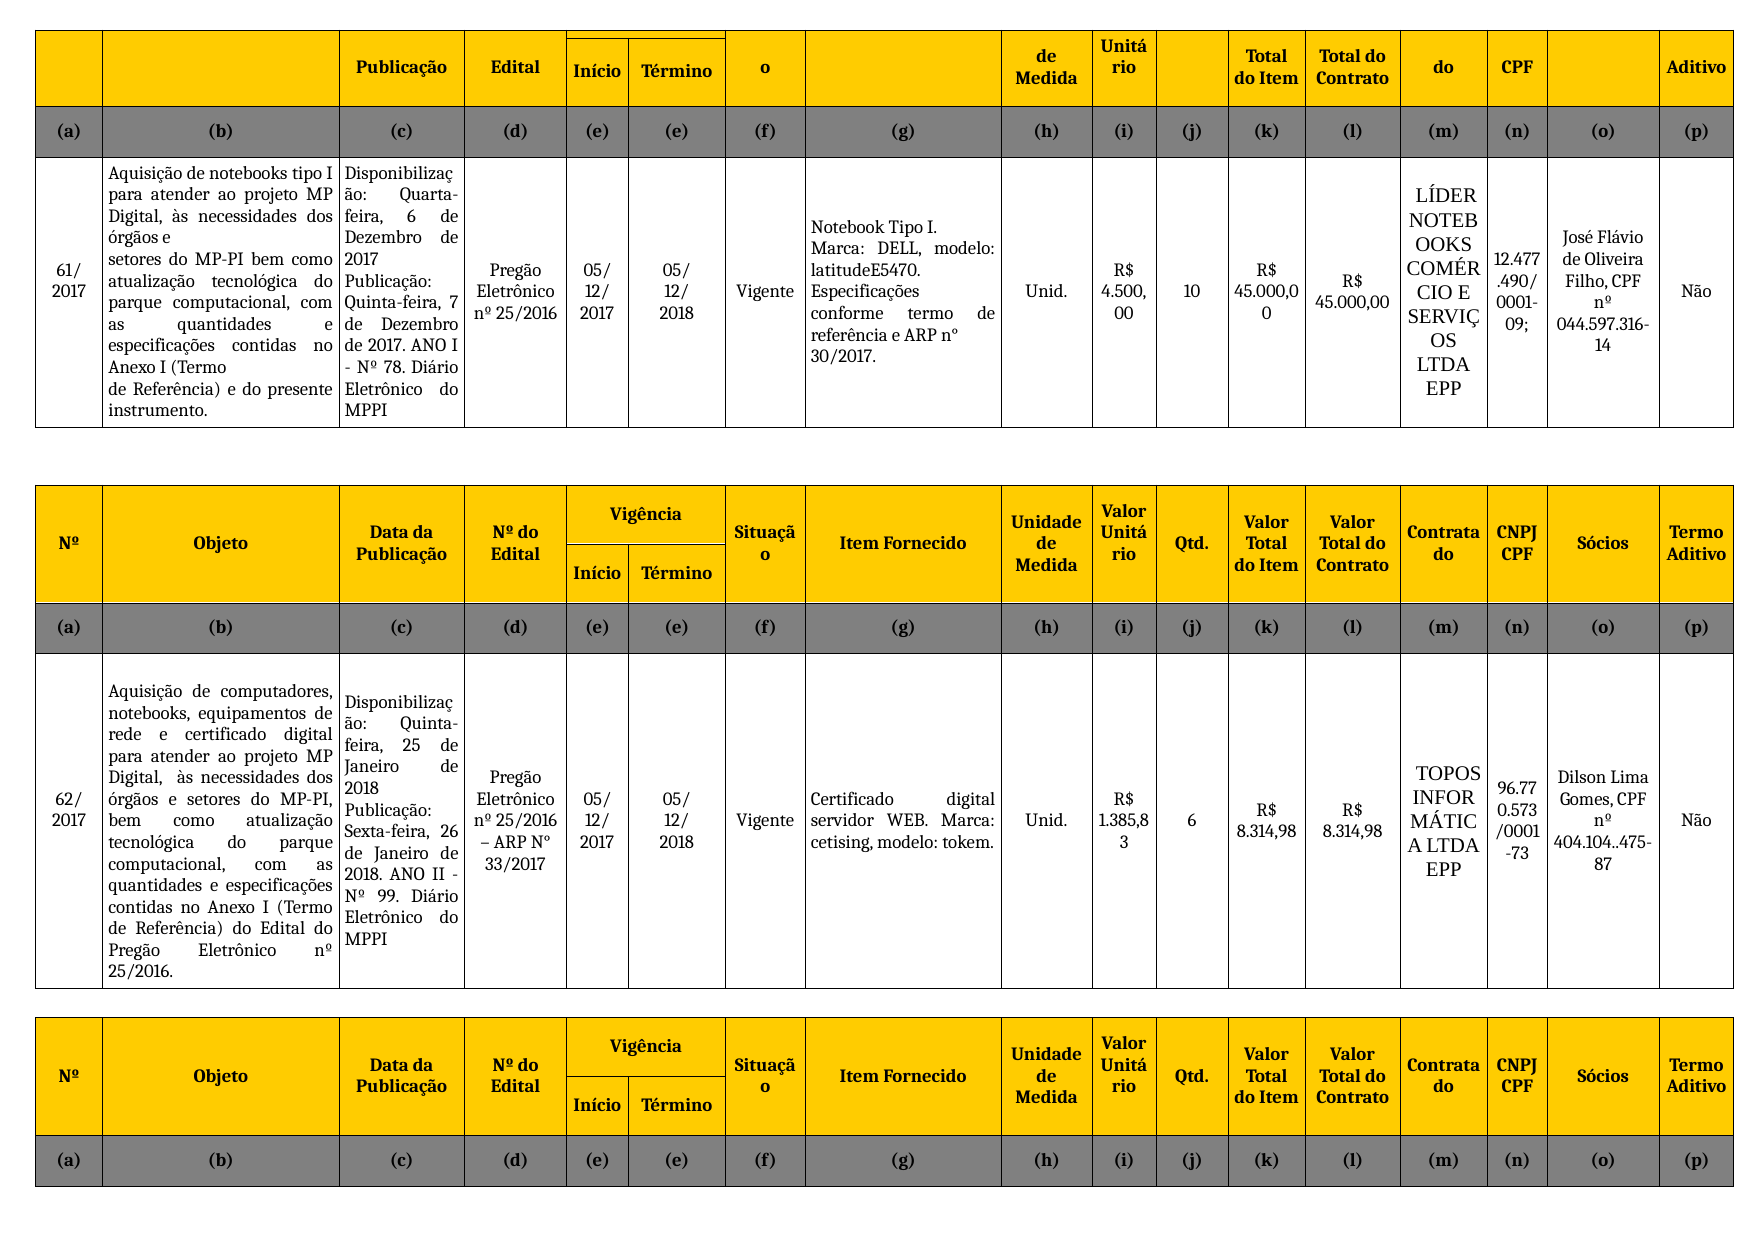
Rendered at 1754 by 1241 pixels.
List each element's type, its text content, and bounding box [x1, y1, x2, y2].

table_cell Aquisição de computadores, notebooks, equipamentos de rede e certificado digital para atender ao projeto MP Digital, às necessidades dos órgãos e setores do MP-PI, bem como atualização tecnológica do parque computacional, com as quantidades e especificações contidas no Anexo I (Termo de Referência) do Edital do Pregão Eletrônico nº 25/2016. [103, 654, 339, 988]
table_header do [1401, 31, 1487, 106]
table_cell (n) [1488, 604, 1547, 653]
table_cell R$ 8.314,98 [1229, 654, 1305, 988]
table_header Objeto [103, 1018, 339, 1135]
table_header Sócios [1548, 486, 1659, 602]
table_cell (b) [103, 107, 339, 157]
table_cell (g) [806, 604, 1001, 653]
table_cell 05/ 12/ 2017 [567, 654, 628, 988]
table_cell R$ 45.000,00 [1306, 158, 1400, 427]
table_cell LÍDER NOTEBOOKS COMÉRCIO E SERVIÇOS LTDA EPP [1401, 158, 1487, 427]
table_cell (d) [465, 1136, 566, 1186]
table_cell 05/ 12/ 2018 [629, 158, 725, 427]
table_cell (b) [103, 604, 339, 653]
table_cell (d) [465, 604, 566, 653]
table_cell (h) [1002, 107, 1092, 157]
table_cell Unid. [1002, 654, 1092, 988]
table_cell (e) [567, 604, 628, 653]
table_cell (b) [103, 1136, 339, 1186]
table_cell Aquisição de notebooks tipo I para atender ao projeto MP Digital, às necessidades dos órgãos e setores do MP-PI bem como atualização tecnológica do parque computacional, com as quantidades e especificações contidas no Anexo I (Termo de Referência) e do presente instrumento. [103, 158, 339, 427]
table_header Edital [465, 31, 566, 106]
table_cell (f) [726, 1136, 805, 1186]
table_cell (g) [806, 107, 1001, 157]
table_header Nº [36, 486, 102, 602]
table_header [806, 31, 1001, 106]
table_cell Término [629, 39, 725, 106]
table_header Total do Contrato [1306, 31, 1400, 106]
table_cell (a) [36, 107, 102, 157]
table_cell 61/ 2017 [36, 158, 102, 427]
table_cell (n) [1488, 1136, 1547, 1186]
table_header Item Fornecido [806, 1018, 1001, 1135]
table_cell (l) [1306, 1136, 1400, 1186]
table_cell (l) [1306, 604, 1400, 653]
table_cell (a) [36, 1136, 102, 1186]
table_cell (c) [340, 107, 464, 157]
table_cell Certificado digital servidor WEB. Marca: cetising, modelo: tokem. [806, 654, 1001, 988]
table_header Data da Publicação [340, 1018, 464, 1135]
table_header [567, 31, 725, 38]
table_cell Início [567, 39, 628, 106]
table_cell Notebook Tipo I. Marca: DELL, modelo: latitudeE5470. Especificações conforme termo de referência e ARP n° 30/2017. [806, 158, 1001, 427]
table_header Item Fornecido [806, 486, 1001, 602]
table_cell (k) [1229, 107, 1305, 157]
table_header Objeto [103, 486, 339, 602]
table_cell (l) [1306, 107, 1400, 157]
table_cell (h) [1002, 1136, 1092, 1186]
table_cell (g) [806, 1136, 1001, 1186]
table_cell R$ 8.314,98 [1306, 654, 1400, 988]
table_cell (m) [1401, 604, 1487, 653]
table_cell R$ 4.500,00 [1093, 158, 1156, 427]
table_cell Término [629, 545, 725, 602]
table_header Vigência [567, 1018, 725, 1076]
table_header CPF [1488, 31, 1547, 106]
table_header Vigência [567, 486, 725, 543]
table_cell Disponibilização: Quinta-feira, 25 de Janeiro de 2018 Publicação: Sexta-feira, 26 de Janeiro de 2018. ANO II - Nº 99. Diário Eletrônico do MPPI [340, 654, 464, 988]
table_cell (e) [629, 604, 725, 653]
table_cell Pregão Eletrônico nº 25/2016 – ARP N° 33/2017 [465, 654, 566, 988]
table_header Nº [36, 1018, 102, 1135]
table_cell (j) [1157, 604, 1228, 653]
table_header Valor Total do Item [1229, 486, 1305, 602]
table_header [1157, 31, 1228, 106]
table_cell R$ 45.000,00 [1229, 158, 1305, 427]
table_cell José Flávio de Oliveira Filho, CPF nº 044.597.316-14 [1548, 158, 1659, 427]
table_cell (a) [36, 604, 102, 653]
table_header de Medida [1002, 31, 1092, 106]
table_cell 10 [1157, 158, 1228, 427]
table_cell (p) [1660, 1136, 1733, 1186]
table_cell Início [567, 1077, 628, 1135]
table_cell (e) [567, 107, 628, 157]
table_cell Não [1660, 158, 1733, 427]
table_header Situação [726, 486, 805, 602]
table_cell (k) [1229, 604, 1305, 653]
table_header Valor Total do Contrato [1306, 1018, 1400, 1135]
table_cell R$ 1.385,83 [1093, 654, 1156, 988]
table_cell (d) [465, 107, 566, 157]
table_header Valor Unitário [1093, 1018, 1156, 1135]
table_cell (k) [1229, 1136, 1305, 1186]
table_cell (m) [1401, 1136, 1487, 1186]
table_cell Unid. [1002, 158, 1092, 427]
table_cell (c) [340, 1136, 464, 1186]
table_cell (o) [1548, 604, 1659, 653]
table_cell (i) [1093, 1136, 1156, 1186]
table_cell (e) [567, 1136, 628, 1186]
table_cell (o) [1548, 1136, 1659, 1186]
table_header Unidade de Medida [1002, 1018, 1092, 1135]
table_header Aditivo [1660, 31, 1733, 106]
table_header [103, 31, 339, 106]
table_header Unidade de Medida [1002, 486, 1092, 602]
table_header Termo Aditivo [1660, 486, 1733, 602]
table_cell Pregão Eletrônico nº 25/2016 [465, 158, 566, 427]
table_cell (n) [1488, 107, 1547, 157]
table_header Sócios [1548, 1018, 1659, 1135]
table_cell (i) [1093, 604, 1156, 653]
table_header [1548, 31, 1659, 106]
table_cell 62/ 2017 [36, 654, 102, 988]
table_cell (h) [1002, 604, 1092, 653]
table_cell 96.770.573/0001-73 [1488, 654, 1547, 988]
table_header CNPJ CPF [1488, 1018, 1547, 1135]
table_cell Início [567, 545, 628, 602]
table_cell (e) [629, 1136, 725, 1186]
table_header Data da Publicação [340, 486, 464, 602]
table_header Qtd. [1157, 486, 1228, 602]
table_header Publicação [340, 31, 464, 106]
table_cell Não [1660, 654, 1733, 988]
table_cell (j) [1157, 107, 1228, 157]
table_cell TOPOS INFORMÁTICA LTDA EPP [1401, 654, 1487, 988]
table_header o [726, 31, 805, 106]
table_cell (f) [726, 604, 805, 653]
table_header Situação [726, 1018, 805, 1135]
table_header Valor Unitário [1093, 486, 1156, 602]
table_cell (p) [1660, 107, 1733, 157]
table_cell (j) [1157, 1136, 1228, 1186]
table_cell 6 [1157, 654, 1228, 988]
table_header Contratado [1401, 486, 1487, 602]
table_cell (p) [1660, 604, 1733, 653]
table_header Total do Item [1229, 31, 1305, 106]
table_cell Dilson Lima Gomes, CPF nº 404.104..475-87 [1548, 654, 1659, 988]
table_cell Vigente [726, 158, 805, 427]
table_cell 12.477.490/0001-09; [1488, 158, 1547, 427]
table_header Contratado [1401, 1018, 1487, 1135]
table_header Termo Aditivo [1660, 1018, 1733, 1135]
table_header Nº do Edital [465, 1018, 566, 1135]
table_header [36, 31, 102, 106]
table_header CNPJ CPF [1488, 486, 1547, 602]
table_cell 05/ 12/ 2017 [567, 158, 628, 427]
table_cell Vigente [726, 654, 805, 988]
table_cell (i) [1093, 107, 1156, 157]
table_header Valor Total do Contrato [1306, 486, 1400, 602]
table_cell Término [629, 1077, 725, 1135]
table_header Valor Total do Item [1229, 1018, 1305, 1135]
table_cell (f) [726, 107, 805, 157]
table_cell Disponibilização: Quarta-feira, 6 de Dezembro de 2017 Publicação: Quinta-feira, 7 de Dezembro de 2017. ANO I - Nº 78. Diário Eletrônico do MPPI [340, 158, 464, 427]
table_cell (o) [1548, 107, 1659, 157]
table_header Nº do Edital [465, 486, 566, 602]
table_cell 05/ 12/ 2018 [629, 654, 725, 988]
table_header Unitário [1093, 31, 1156, 106]
table_header Qtd. [1157, 1018, 1228, 1135]
table_cell (e) [629, 107, 725, 157]
table_cell (m) [1401, 107, 1487, 157]
table_cell (c) [340, 604, 464, 653]
